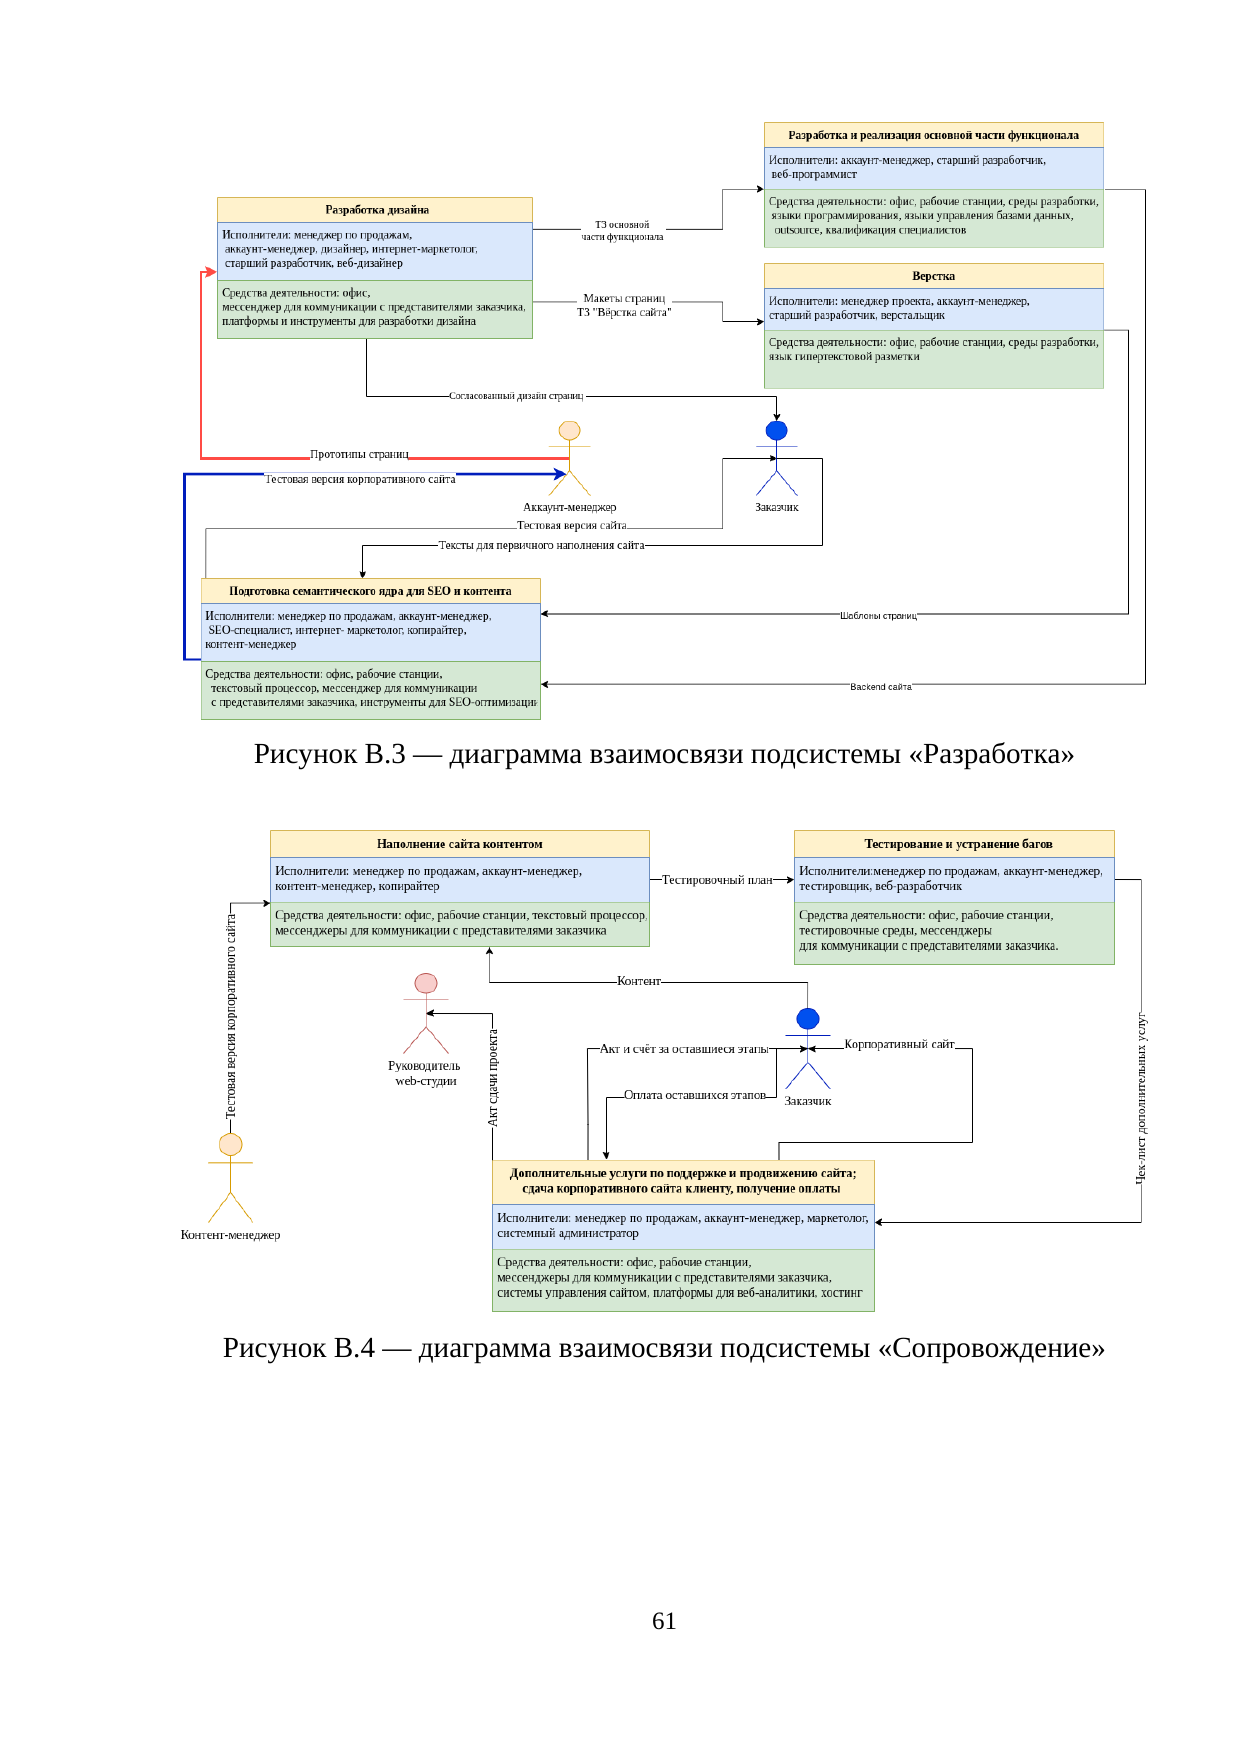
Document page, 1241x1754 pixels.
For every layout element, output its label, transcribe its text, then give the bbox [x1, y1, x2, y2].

text Рисунок В.3 — диаграмма взаимосвязи подсистемы «Разработка» [177, 722, 1152, 770]
picture [180, 830, 1149, 1314]
text Рисунок В.4 — диаграмма взаимосвязи подсистемы «Сопровождение» [177, 820, 1152, 1363]
picture [177, 122, 1152, 722]
